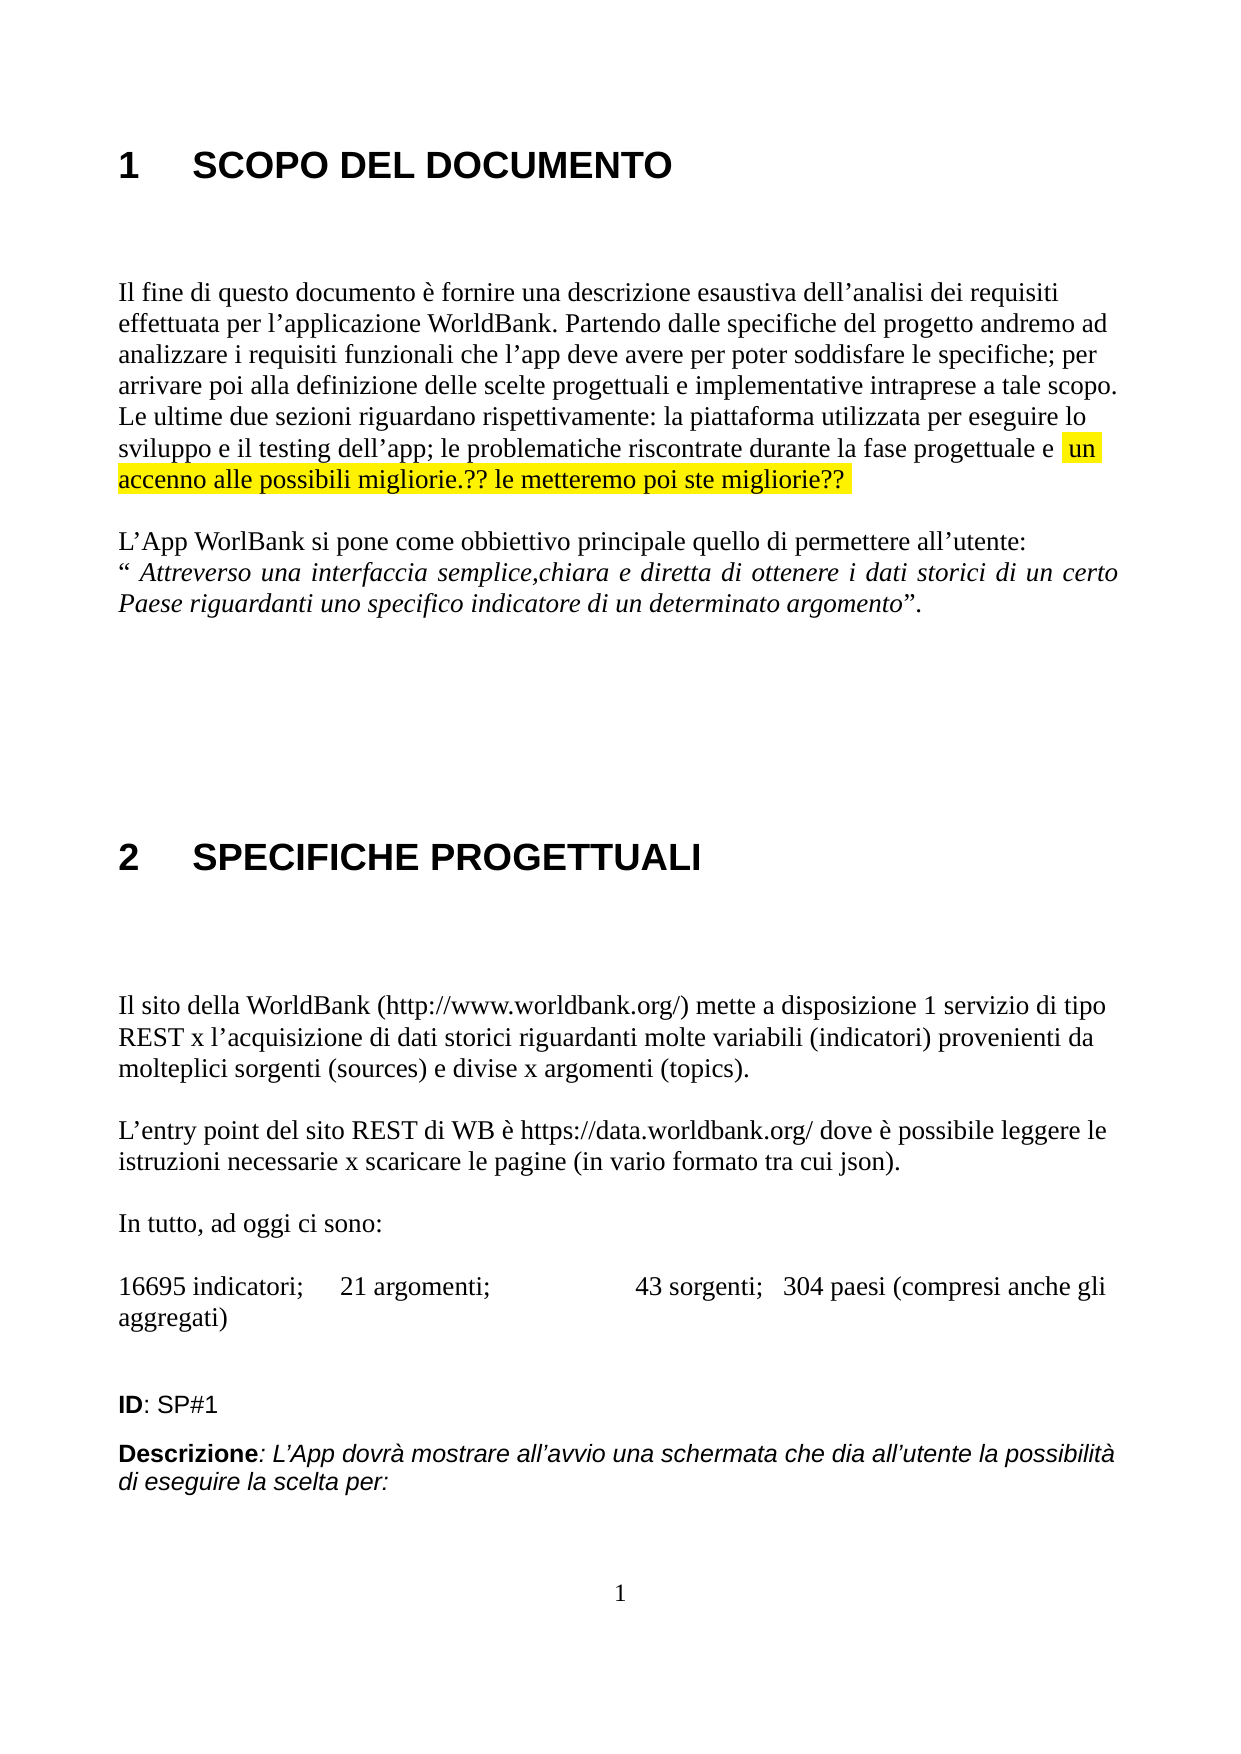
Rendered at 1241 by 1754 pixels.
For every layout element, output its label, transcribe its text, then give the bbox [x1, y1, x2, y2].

text Le ultime due sezioni riguardano rispettivamente: la piattaforma utilizzata per eseguire lo sviluppo e il testing dell’app; le problematiche riscontrate durante la fase progettuale e un accenno alle possibili migliorie.?? le metteremo poi ste migliorie?? [118, 401, 1122, 494]
text In tutto, ad oggi ci sono: [118, 1207, 1122, 1239]
text Descrizione: L’App dovrà mostrare all’avvio una schermata che dia all’utente la possibilità di eseguire la scelta per: [118, 1439, 1122, 1496]
subtitle 2 SPECIFICHE PROGETTUALI [118, 835, 1122, 879]
text ID: SP#1 [118, 1389, 1122, 1418]
subtitle 1 SCOPO DEL DOCUMENTO [118, 143, 1122, 187]
text L’entry point del sito REST di WB è https://data.worldbank.org/ dove è possibile leggere le istruzioni necessarie x scaricare le pagine (in vario formato tra cui json). [118, 1114, 1122, 1176]
text 16695 indicatori; 21 argomenti; 43 sorgenti; 304 paesi (compresi anche gli aggregati) [118, 1270, 1122, 1332]
text L’App WorlBank si pone come obbiettivo principale quello di permettere all’utente: [118, 525, 1122, 556]
text  [118, 1239, 1122, 1270]
text Il fine di questo documento è fornire una descrizione esaustiva dell’analisi dei requisiti effettuata per l’applicazione WorldBank. Partendo dalle specifiche del progetto andremo ad analizzare i requisiti funzionali che l’app deve avere per poter soddisfare le specifiche; per arrivare poi alla definizione delle scelte progettuali e implementative intraprese a tale scopo. [118, 276, 1122, 401]
text “ Attreverso una interfaccia semplice,chiara e diretta di ottenere i dati storici di un certo Paese riguardanti uno specifico indicatore di un determinato argomento”. [118, 556, 1122, 618]
text Il sito della WorldBank (http://www.worldbank.org/) mette a disposizione 1 servizio di tipo REST x l’acquisizione di dati storici riguardanti molte variabili (indicatori) provenienti da molteplici sorgenti (sources) e divise x argomenti (topics). [118, 989, 1122, 1083]
